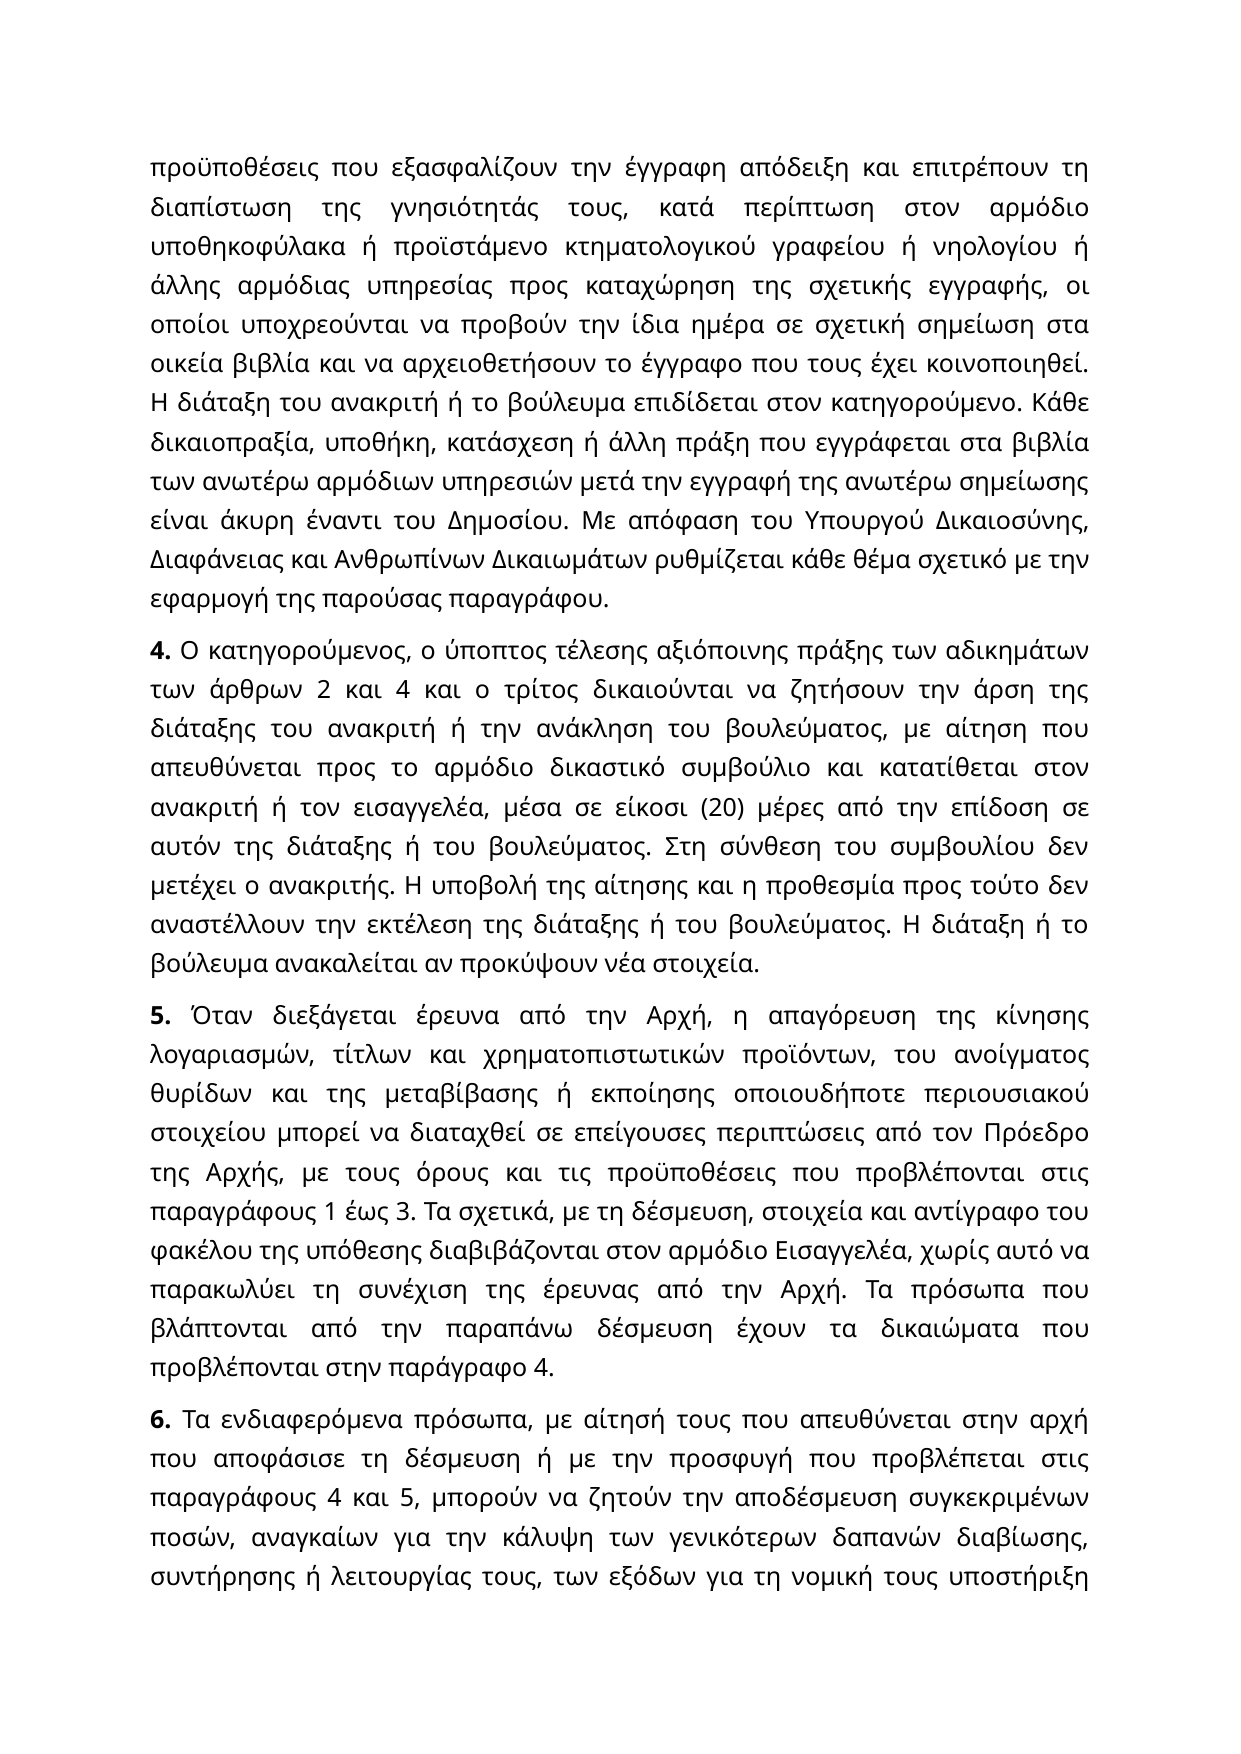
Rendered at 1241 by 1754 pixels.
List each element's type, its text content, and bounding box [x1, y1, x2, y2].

text 5. Όταν διεξάγεται έρευνα από την Αρχή, η απαγόρευση της κίνησης λογαριασμών, τίτλων και χρηματοπιστωτικών προϊόντων, του ανοίγματος θυρίδων και της μεταβίβασης ή εκποίησης οποιουδήποτε περιουσιακού στοιχείου μπορεί να διαταχθεί σε επείγουσες περιπτώσεις από τον Πρόεδρο της Αρχής, με τους όρους και τις προϋποθέσεις που προβλέπονται στις παραγράφους 1 έως 3. Τα σχετικά, με τη δέσμευση, στοιχεία και αντίγραφο του φακέλου της υπόθεσης διαβιβάζονται στον αρμόδιο Εισαγγελέα, χωρίς αυτό να παρακωλύει τη συνέχιση της έρευνας από την Αρχή. Τα πρόσωπα που βλάπτονται από την παραπάνω δέσμευση έχουν τα δικαιώματα που προβλέπονται στην παράγραφο 4. [150, 997, 1090, 1384]
text 6. Τα ενδιαφερόμενα πρόσωπα, με αίτησή τους που απευθύνεται στην αρχή που αποφάσισε τη δέσμευση ή με την προσφυγή που προβλέπεται στις παραγράφους 4 και 5, μπορούν να ζητούν την αποδέσμευση συγκεκριμένων ποσών, αναγκαίων για την κάλυψη των γενικότερων δαπανών διαβίωσης, συντήρησης ή λειτουργίας τους, των εξόδων για τη νομική τους υποστήριξη [150, 1402, 1090, 1592]
text προϋποθέσεις που εξασφαλίζουν την έγγραφη απόδειξη και επιτρέπουν τη διαπίστωση της γνησιότητάς τους, κατά περίπτωση στον αρμόδιο υποθηκοφύλακα ή προϊστάμενο κτηματολογικού γραφείου ή νηολογίου ή άλλης αρμόδιας υπηρεσίας προς καταχώρηση της σχετικής εγγραφής, οι οποίοι υποχρεούνται να προβούν την ίδια ημέρα σε σχετική σημείωση στα οικεία βιβλία και να αρχειοθετήσουν το έγγραφο που τους έχει κοινοποιηθεί. Η διάταξη του ανακριτή ή το βούλευμα επιδίδεται στον κατηγορούμενο. Κάθε δικαιοπραξία, υποθήκη, κατάσχεση ή άλλη πράξη που εγγράφεται στα βιβλία των ανωτέρω αρμόδιων υπηρεσιών μετά την εγγραφή της ανωτέρω σημείωσης είναι άκυρη έναντι του Δημοσίου. Με απόφαση του Υπουργού Δικαιοσύνης, Διαφάνειας και Ανθρωπίνων Δικαιωμάτων ρυθμίζεται κάθε θέμα σχετικό με την εφαρμογή της παρούσας παραγράφου. [150, 150, 1090, 615]
text 4. Ο κατηγορούμενος, ο ύποπτος τέλεσης αξιόποινης πράξης των αδικημάτων των άρθρων 2 και 4 και ο τρίτος δικαιούνται να ζητήσουν την άρση της διάταξης του ανακριτή ή την ανάκληση του βουλεύματος, με αίτηση που απευθύνεται προς το αρμόδιο δικαστικό συμβούλιο και κατατίθεται στον ανακριτή ή τον εισαγγελέα, μέσα σε είκοσι (20) μέρες από την επίδοση σε αυτόν της διάταξης ή του βουλεύματος. Στη σύνθεση του συμβουλίου δεν μετέχει ο ανακριτής. Η υποβολή της αίτησης και η προθεσμία προς τούτο δεν αναστέλλουν την εκτέλεση της διάταξης ή του βουλεύματος. Η διάταξη ή το βούλευμα ανακαλείται αν προκύψουν νέα στοιχεία. [150, 632, 1090, 980]
